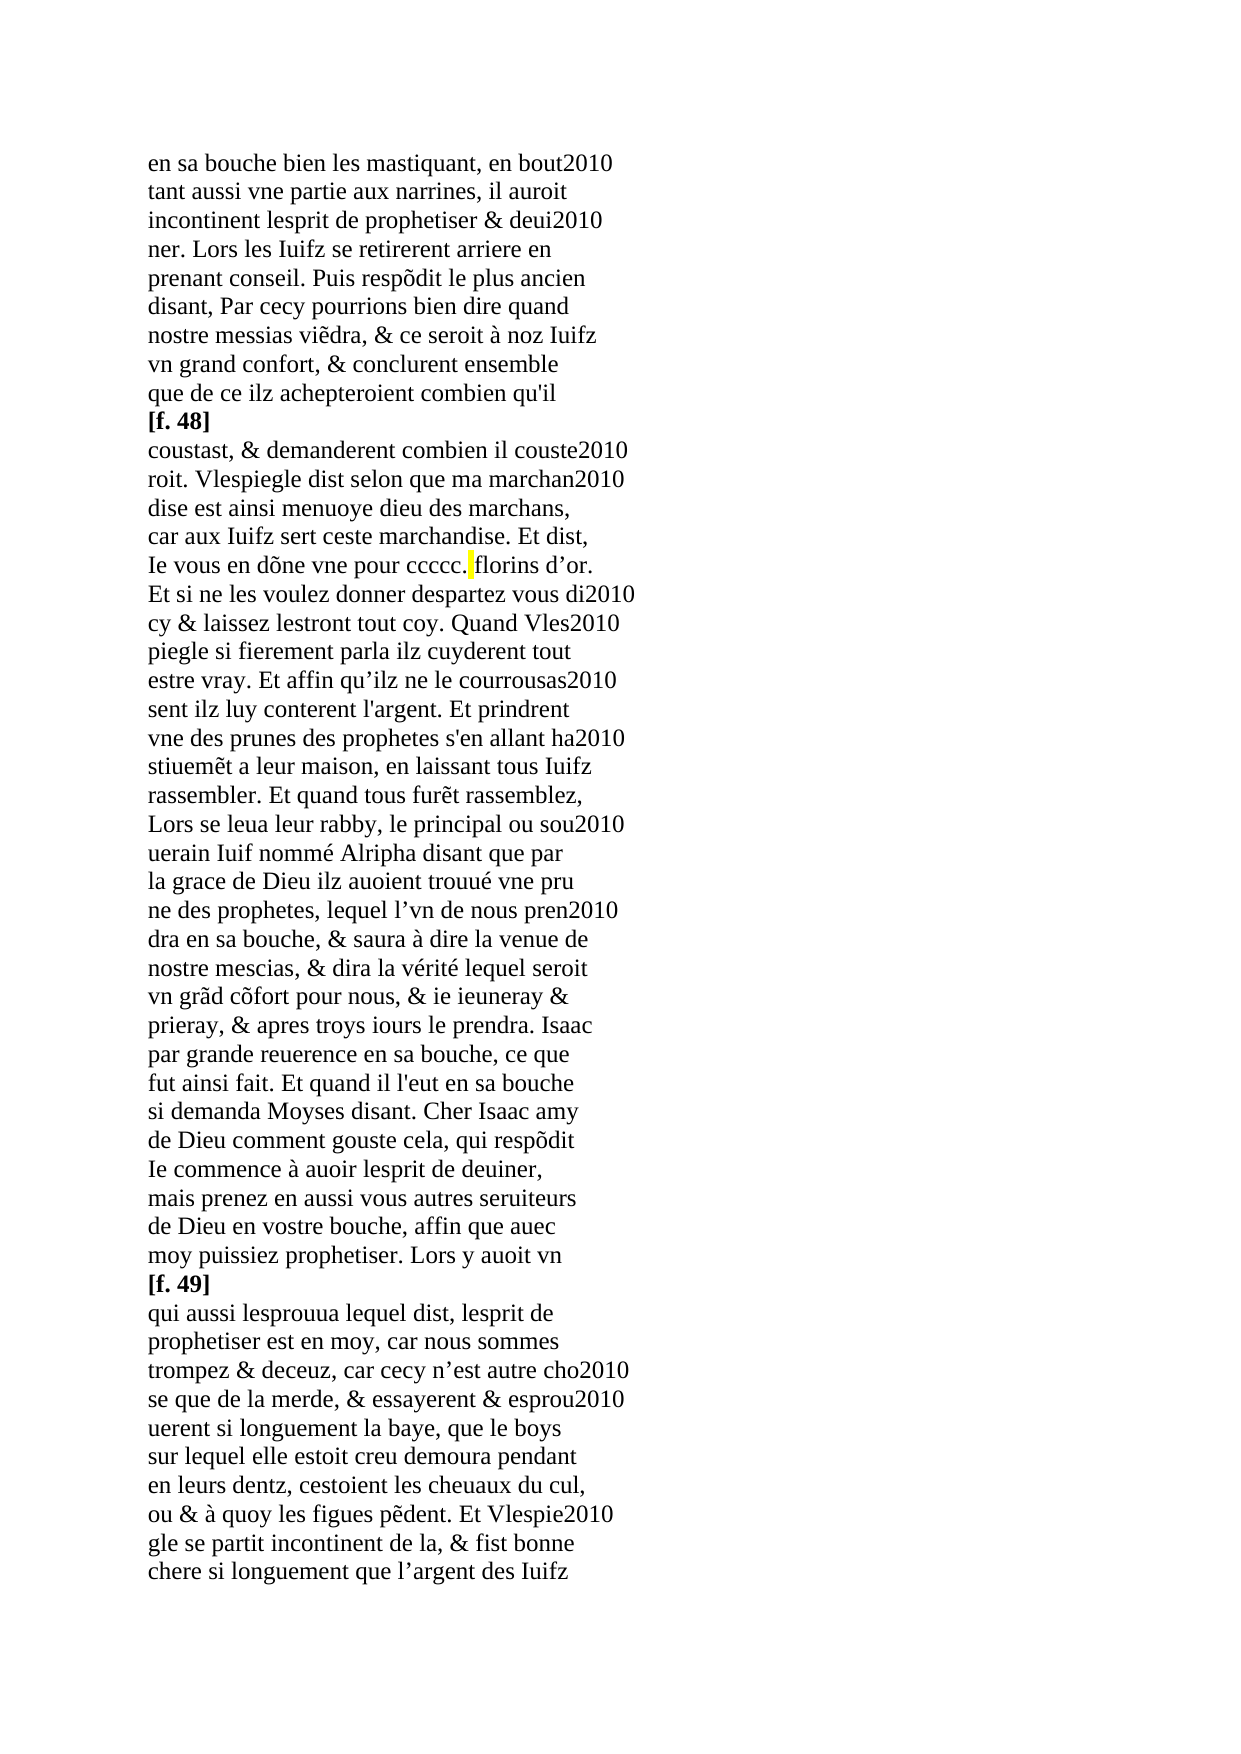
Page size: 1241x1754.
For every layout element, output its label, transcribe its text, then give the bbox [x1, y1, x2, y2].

text qui aussi lesprouua lequel dist, lesprit de prophetiser est en moy, car nous sommes trompez & deceuz, car cecy n’est autre cho2010 se que de la merde, & essayerent & esprou2010 uerent si longuement la baye, que le boys sur lequel elle estoit creu demoura pendant en leurs dentz, cestoient les cheuaux du cul, ou & à quoy les figues pẽdent. Et Vlespie2010 gle se partit incontinent de la, & fist bonne chere si longuement que l’argent des Iuifz [148, 1298, 1093, 1585]
text en sa bouche bien les mastiquant, en bout2010 tant aussi vne partie aux narrines, il auroit incontinent lesprit de prophetiser & deui2010 ner. Lors les Iuifz se retirerent arriere en prenant conseil. Puis respõdit le plus ancien disant, Par cecy pourrions bien dire quand nostre messias viẽdra, & ce seroit à noz Iuifz vn grand confort, & conclurent ensemble que de ce ilz achepteroient combien qu'il [f. 48] [148, 148, 1093, 435]
text coustast, & demanderent combien il couste2010 roit. Vlespiegle dist selon que ma marchan2010 dise est ainsi menuoye dieu des marchans, car aux Iuifz sert ceste marchandise. Et dist, Ie vous en dõne vne pour ccccc. florins d’or. Et si ne les voulez donner despartez vous di2010 cy & laissez lestront tout coy. Quand Vles2010 piegle si fierement parla ilz cuyderent tout estre vray. Et affin qu’ilz ne le courrousas2010 sent ilz luy conterent l'argent. Et prindrent vne des prunes des prophetes s'en allant ha2010 stiuemẽt a leur maison, en laissant tous Iuifz rassembler. Et quand tous furẽt rassemblez, Lors se leua leur rabby, le principal ou sou2010 uerain Iuif nommé Alripha disant que par la grace de Dieu ilz auoient trouué vne pru ne des prophetes, lequel l’vn de nous pren2010 dra en sa bouche, & saura à dire la venue de nostre mescias, & dira la vérité lequel seroit vn grãd cõfort pour nous, & ie ieuneray & prieray, & apres troys iours le prendra. Isaac par grande reuerence en sa bouche, ce que fut ainsi fait. Et quand il l'eut en sa bouche si demanda Moyses disant. Cher Isaac amy de Dieu comment gouste cela, qui respõdit Ie commence à auoir lesprit de deuiner, mais prenez en aussi vous autres seruiteurs de Dieu en vostre bouche, affin que auec moy puissiez prophetiser. Lors y auoit vn [f. 49] [148, 435, 1093, 1298]
